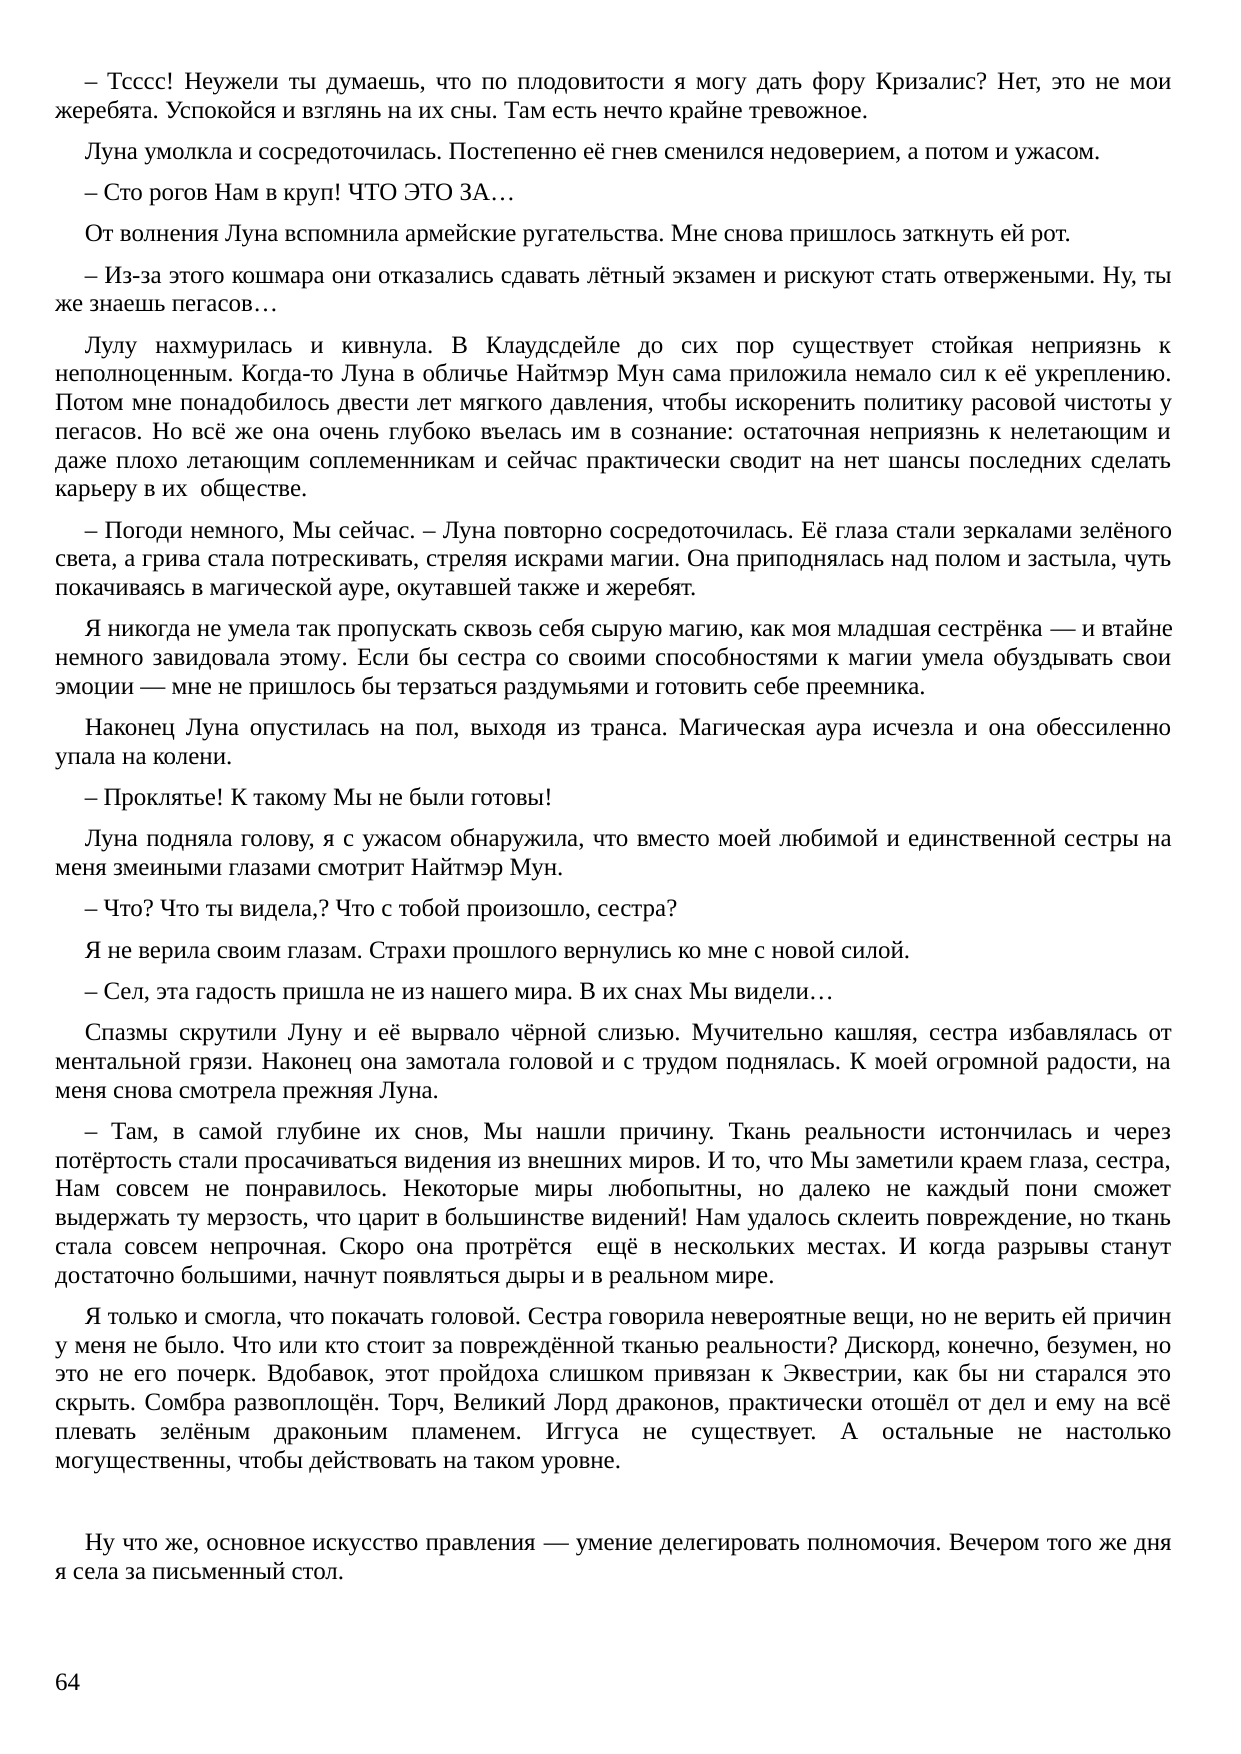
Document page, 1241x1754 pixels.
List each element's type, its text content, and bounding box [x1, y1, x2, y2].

text – Проклятье! К такому Мы не были готовы! [55, 782, 1173, 811]
text Лулу нахмурилась и кивнула. В Клаудсдейле до сих пор существует стойкая неприязнь к неполноценным. Когда-то Луна в обличье Найтмэр Мун сама приложила немало сил к её укреплению. Потом мне понадобилось двести лет мягкого давления, чтобы искоренить политику расовой чистоты у пегасов. Но всё же она очень глубоко въелась им в сознание: остаточная неприязнь к нелетающим и даже плохо летающим соплеменникам и сейчас практически сводит на нет шансы последних сделать карьеру в их обществе. [55, 330, 1173, 502]
text – Сел, эта гадость пришла не из нашего мира. В их снах Мы видели… [55, 976, 1173, 1005]
text Наконец Луна опустилась на пол, выходя из транса. Магическая аура исчезла и она обессиленно упала на колени. [55, 712, 1173, 770]
text Спазмы скрутили Луну и её вырвало чёрной слизью. Мучительно кашляя, сестра избавлялась от ментальной грязи. Наконец она замотала головой и с трудом поднялась. К моей огромной радости, на меня снова смотрела прежняя Луна. [55, 1017, 1173, 1103]
text – Сто рогов Нам в круп! ЧТО ЭТО ЗА… [55, 177, 1173, 206]
text Ну что же, основное искусство правления — умение делегировать полномочия. Вечером того же дня я села за письменный стол. [55, 1527, 1173, 1585]
text – Что? Что ты видела,? Что с тобой произошло, сестра? [55, 893, 1173, 922]
text Я не верила своим глазам. Страхи прошлого вернулись ко мне с новой силой. [55, 935, 1173, 963]
text – Там, в самой глубине их снов, Мы нашли причину. Ткань реальности истончилась и через потёртость стали просачиваться видения из внешних миров. И то, что Мы заметили краем глаза, сестра, Нам совсем не понравилось. Некоторые миры любопытны, но далеко не каждый пони сможет выдержать ту мерзость, что царит в большинстве видений! Нам удалось склеить повреждение, но ткань стала совсем непрочная. Скоро она протрётся ещё в нескольких местах. И когда разрывы станут достаточно большими, начнут появляться дыры и в реальном мире. [55, 1116, 1173, 1288]
text Луна умолкла и сосредоточилась. Постепенно её гнев сменился недоверием, а потом и ужасом. [55, 136, 1173, 165]
text Я только и смогла, что покачать головой. Сестра говорила невероятные вещи, но не верить ей причин у меня не было. Что или кто стоит за повреждённой тканью реальности? Дискорд, конечно, безумен, но это не его почерк. Вдобавок, этот пройдоха слишком привязан к Эквестрии, как бы ни старался это скрыть. Сомбра развоплощён. Торч, Великий Лорд драконов, практически отошёл от дел и ему на всё плевать зелёным драконьим пламенем. Иггуса не существует. А остальные не настолько могущественны, чтобы действовать на таком уровне. [55, 1301, 1173, 1473]
text – Погоди немного, Мы сейчас. – Луна повторно сосредоточилась. Её глаза стали зеркалами зелёного света, а грива стала потрескивать, стреляя искрами магии. Она приподнялась над полом и застыла, чуть покачиваясь в магической ауре, окутавшей также и жеребят. [55, 515, 1173, 601]
text Луна подняла голову, я с ужасом обнаружила, что вместо моей любимой и единственной сестры на меня змеиными глазами смотрит Найтмэр Мун. [55, 823, 1173, 881]
text – Тсссс! Неужели ты думаешь, что по плодовитости я могу дать фору Кризалис? Нет, это не мои жеребята. Успокойся и взглянь на их сны. Там есть нечто крайне тревожное. [55, 66, 1173, 123]
text Я никогда не умела так пропускать сквозь себя сырую магию, как моя младшая сестрёнка — и втайне немного завидовала этому. Если бы сестра со своими способностями к магии умела обуздывать свои эмоции — мне не пришлось бы терзаться раздумьями и готовить себе преемника. [55, 613, 1173, 700]
text – Из-за этого кошмара они отказались сдавать лётный экзамен и рискуют стать отвержеными. Ну, ты же знаешь пегасов… [55, 260, 1173, 317]
text От волнения Луна вспомнила армейские ругательства. Мне снова пришлось заткнуть ей рот. [55, 218, 1173, 247]
